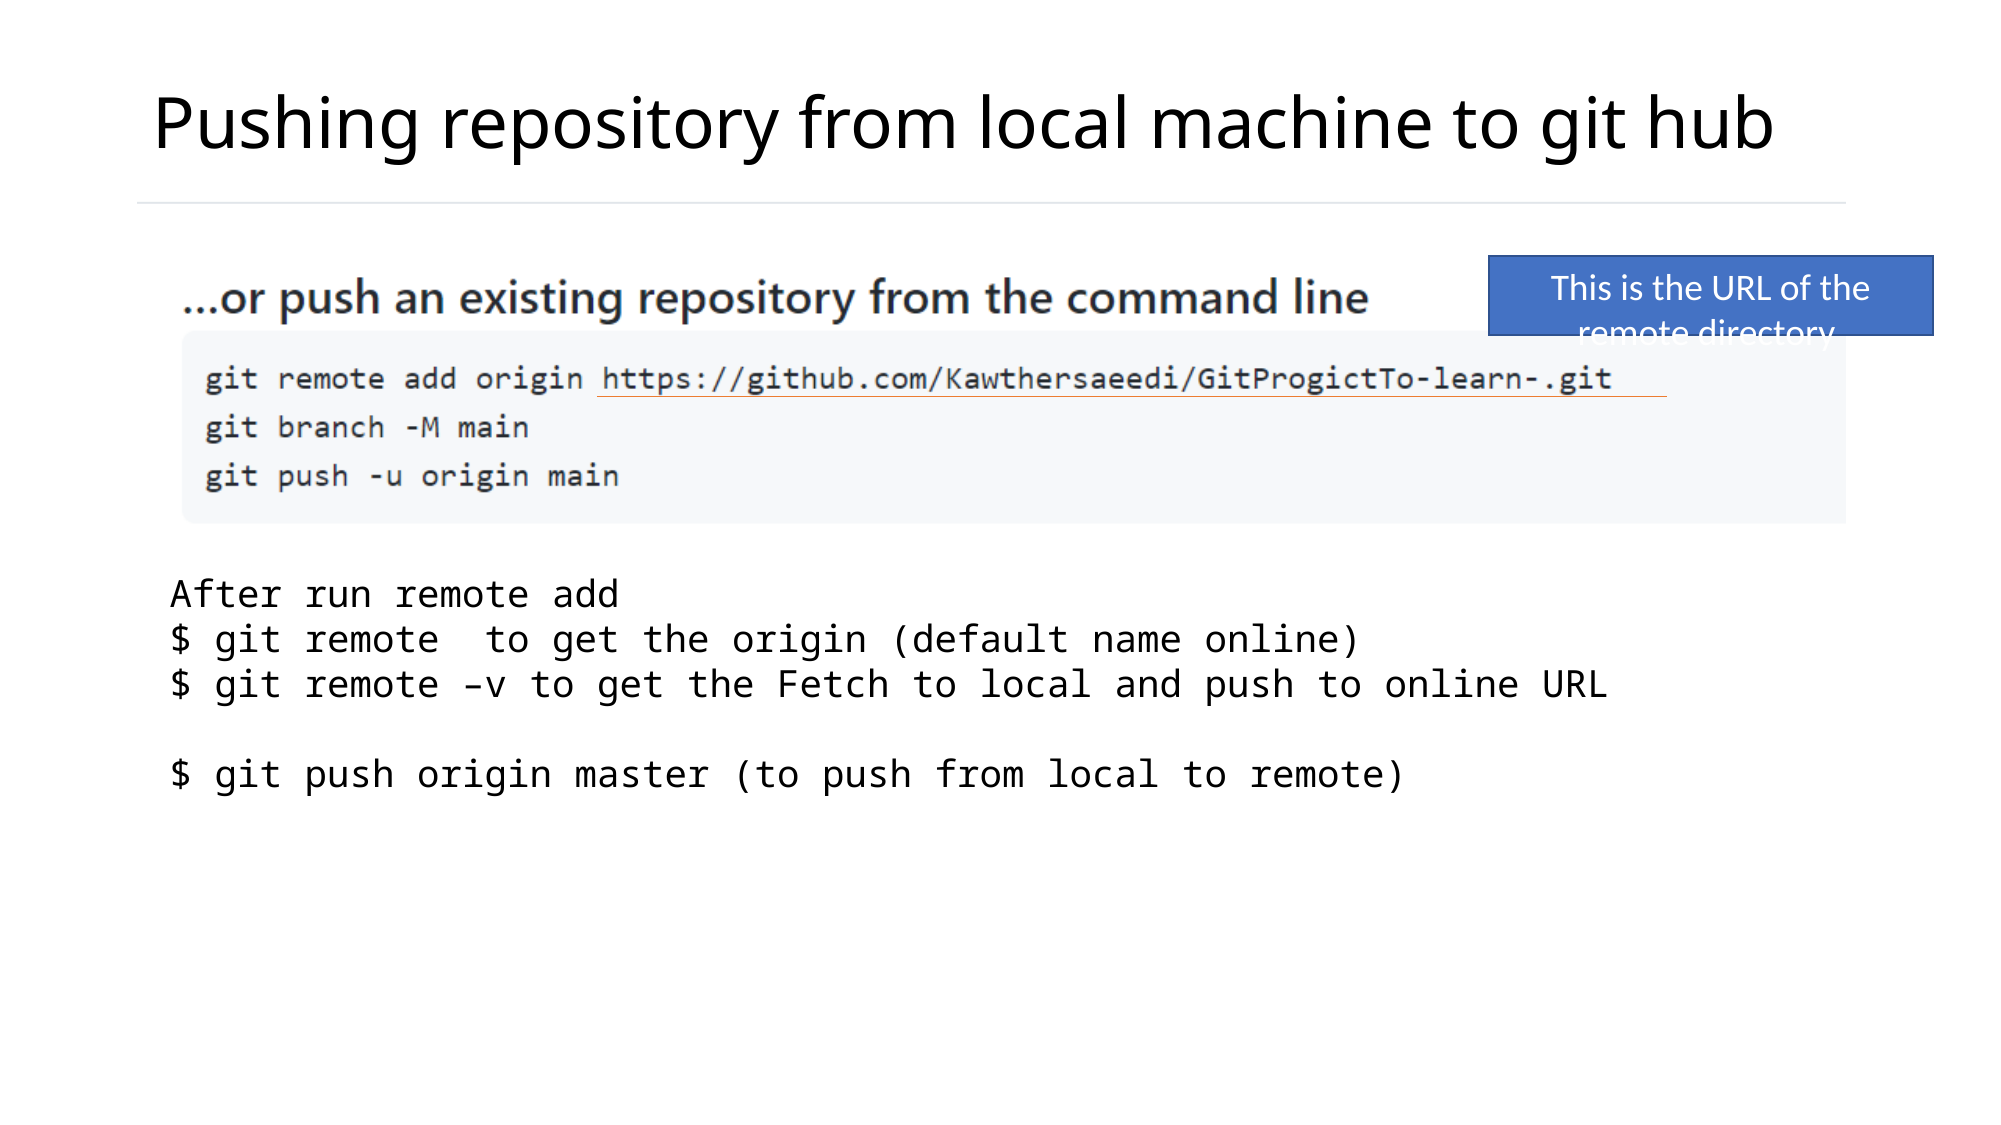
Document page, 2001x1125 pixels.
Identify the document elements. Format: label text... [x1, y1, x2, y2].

title Pushing repository from local machine to git hub [137, 59, 1863, 256]
picture [1702, 335, 1711, 343]
picture [1790, 335, 1800, 343]
text_box After run remote add $ git remote to get the origin (default name online) $ git remote –v to get the Fetch to local and push to online URL $ git push origin master (to push from local to remote) [154, 562, 1758, 896]
picture [1643, 335, 1653, 343]
picture [137, 182, 1846, 563]
text_box This is the URL of the remote directory [1489, 256, 1933, 335]
